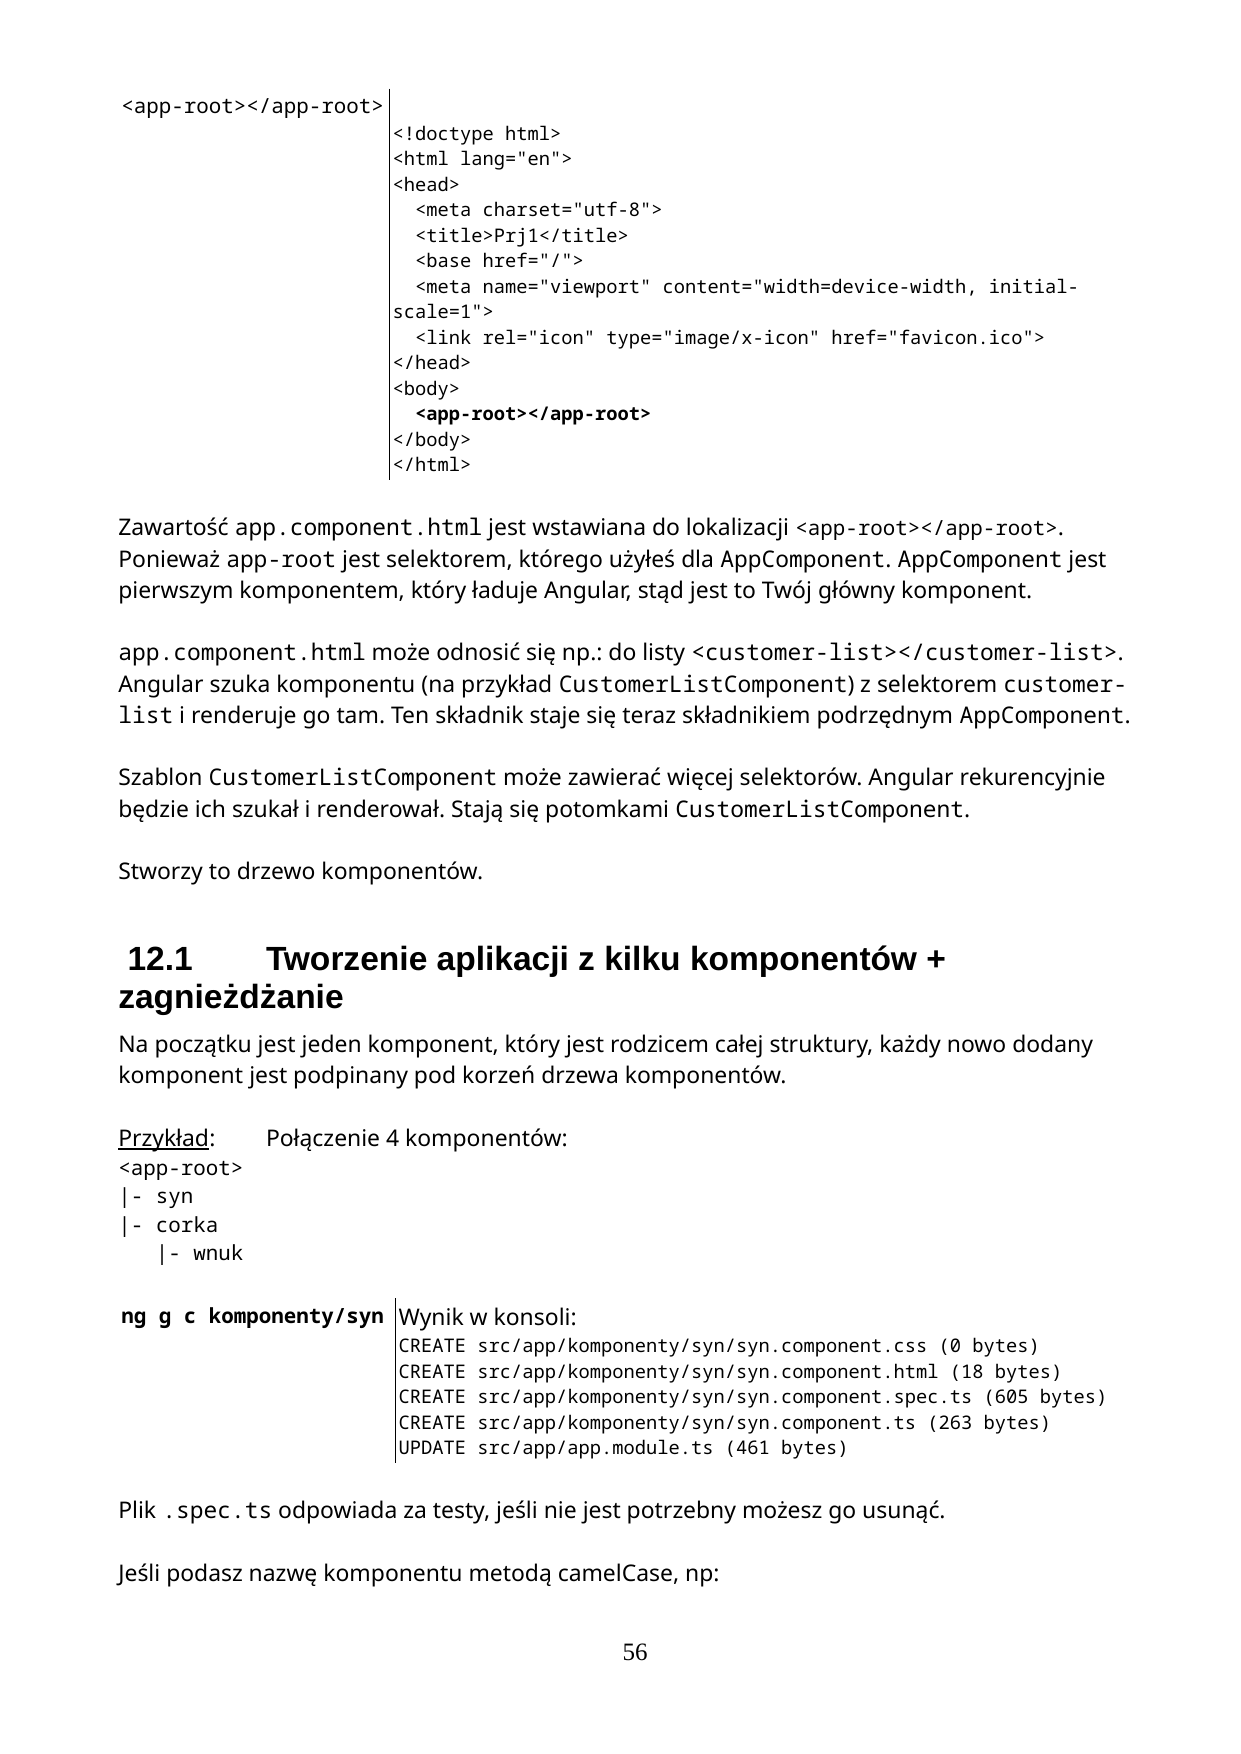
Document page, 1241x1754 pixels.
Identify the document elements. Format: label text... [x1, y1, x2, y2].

table_header <app-root></app-root> [118, 89, 389, 480]
table_header <!doctype html> <html lang="en"> <head> <meta charset="utf-8"> <title>Prj1</title> <base href="/"> <meta name="viewport" content="width=device-width, initial-scale=1"> <link rel="icon" type="image/x-icon" href="favicon.ico"> </head> <body> <app-root></app-root> </body> </html> [390, 89, 1152, 480]
text <app-root> [118, 1153, 1152, 1182]
text Jeśli podasz nazwę komponentu metodą camelCase, np: [118, 1557, 1152, 1588]
table_header ng g c komponenty/syn [118, 1298, 395, 1463]
text |- wnuk [118, 1238, 1152, 1267]
table_header Wynik w konsoli: CREATE src/app/komponenty/syn/syn.component.css (0 bytes) CREATE src/app/komponenty/syn/syn.component.html (18 bytes) CREATE src/app/komponenty/syn/syn.component.spec.ts (605 bytes) CREATE src/app/komponenty/syn/syn.component.ts (263 bytes) UPDATE src/app/app.module.ts (461 bytes) [396, 1298, 1152, 1463]
subtitle Tworzenie aplikacji z kilku komponentów + zagnieżdżanie [118, 938, 1152, 1016]
text |- corka [118, 1210, 1152, 1238]
text Plik .spec.ts odpowiada za testy, jeśli nie jest potrzebny możesz go usunąć. [118, 1494, 1152, 1525]
text Na początku jest jeden komponent, który jest rodzicem całej struktury, każdy nowo dodany komponent jest podpinany pod korzeń drzewa komponentów. [118, 1028, 1152, 1091]
text Zawartość app.component.html jest wstawiana do lokalizacji <app-root></app-root>. Ponieważ app-root jest selektorem, którego użyłeś dla AppComponent. AppComponent jest pierwszym komponentem, który ładuje Angular, stąd jest to Twój główny komponent. app.component.html może odnosić się np.: do listy <customer-list></customer-list>. Angular szuka komponentu (na przykład CustomerListComponent) z selektorem customer-list i renderuje go tam. Ten składnik staje się teraz składnikiem podrzędnym AppComponent. Szablon CustomerListComponent może zawierać więcej selektorów. Angular rekurencyjnie będzie ich szukał i renderował. Stają się potomkami CustomerListComponent. Stworzy to drzewo komponentów. [118, 511, 1152, 886]
text Przykład: Połączenie 4 komponentów: [118, 1122, 1152, 1153]
text |- syn [118, 1182, 1152, 1210]
